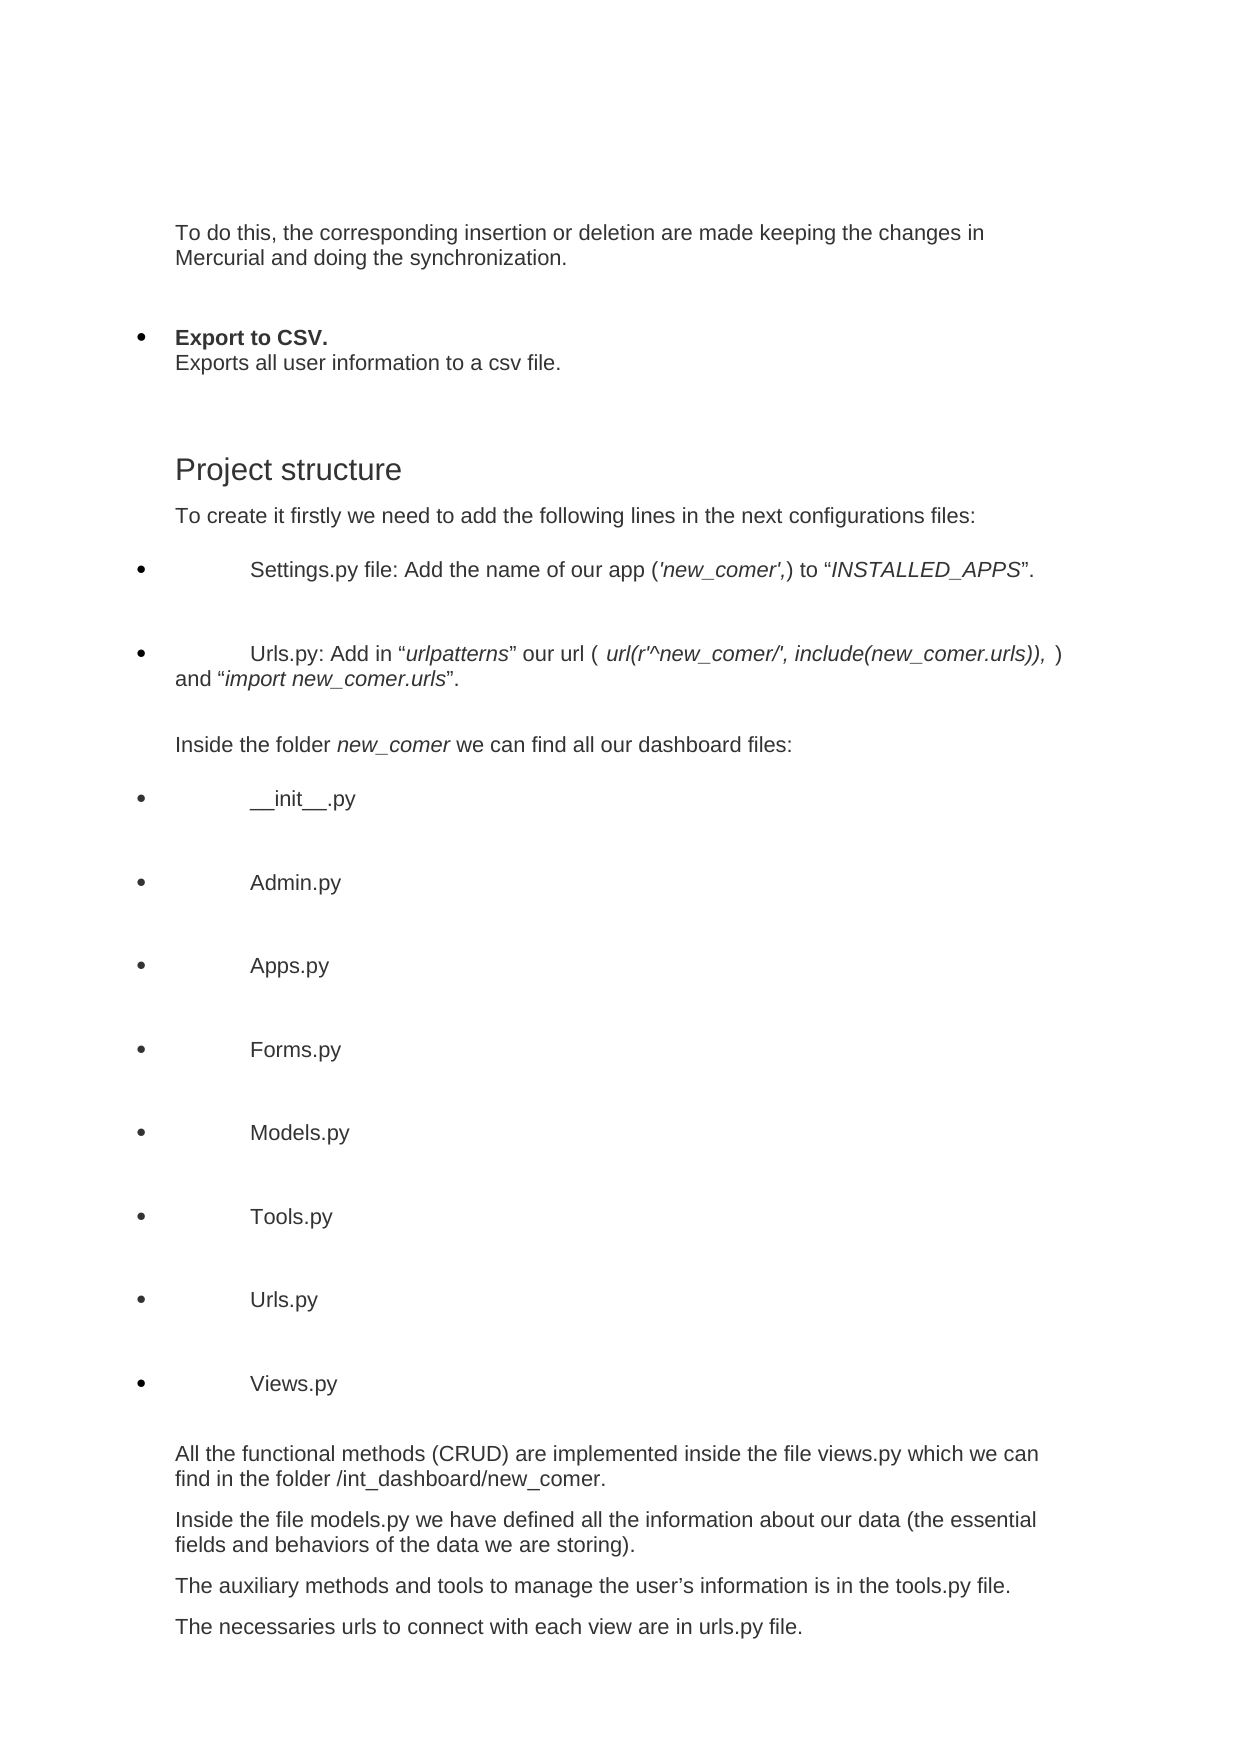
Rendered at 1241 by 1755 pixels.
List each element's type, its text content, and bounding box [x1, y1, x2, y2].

list Forms.py [137, 1037, 1065, 1062]
list Views.py [137, 1371, 1065, 1396]
list __init__.py [137, 786, 1065, 811]
subtitle Project structure [175, 451, 1065, 487]
list Admin.py [137, 870, 1065, 895]
text Inside the folder new_comer we can find all our dashboard files: [175, 732, 1065, 757]
text The necessaries urls to connect with each view are in urls.py file. [175, 1614, 1065, 1639]
list Models.py [137, 1120, 1065, 1146]
list Urls.py [137, 1287, 1065, 1313]
list Urls.py: Add in “urlpatterns” our url ( url(r'^new_comer/', include(new_comer.urls)), ) and “import new_comer.urls”. [137, 641, 1065, 691]
list Tools.py [137, 1204, 1065, 1229]
text The auxiliary methods and tools to manage the user’s information is in the tools.py file. [175, 1573, 1065, 1598]
text Inside the file models.py we have defined all the information about our data (the essential fields and behaviors of the data we are storing). [175, 1507, 1065, 1557]
list Apps.py [137, 953, 1065, 978]
list To do this, the corresponding insertion or deletion are made keeping the changes in Mercurial and doing the synchronization. [137, 220, 1065, 270]
list Export to CSV. Exports all user information to a csv file. [137, 324, 1065, 375]
text To create it firstly we need to add the following lines in the next configurations files: [175, 503, 1065, 528]
list Settings.py file: Add the name of our app ('new_comer',) to “INSTALLED_APPS”. [137, 557, 1065, 582]
text All the functional methods (CRUD) are implemented inside the file views.py which we can find in the folder /int_dashboard/new_comer. [175, 1441, 1065, 1491]
